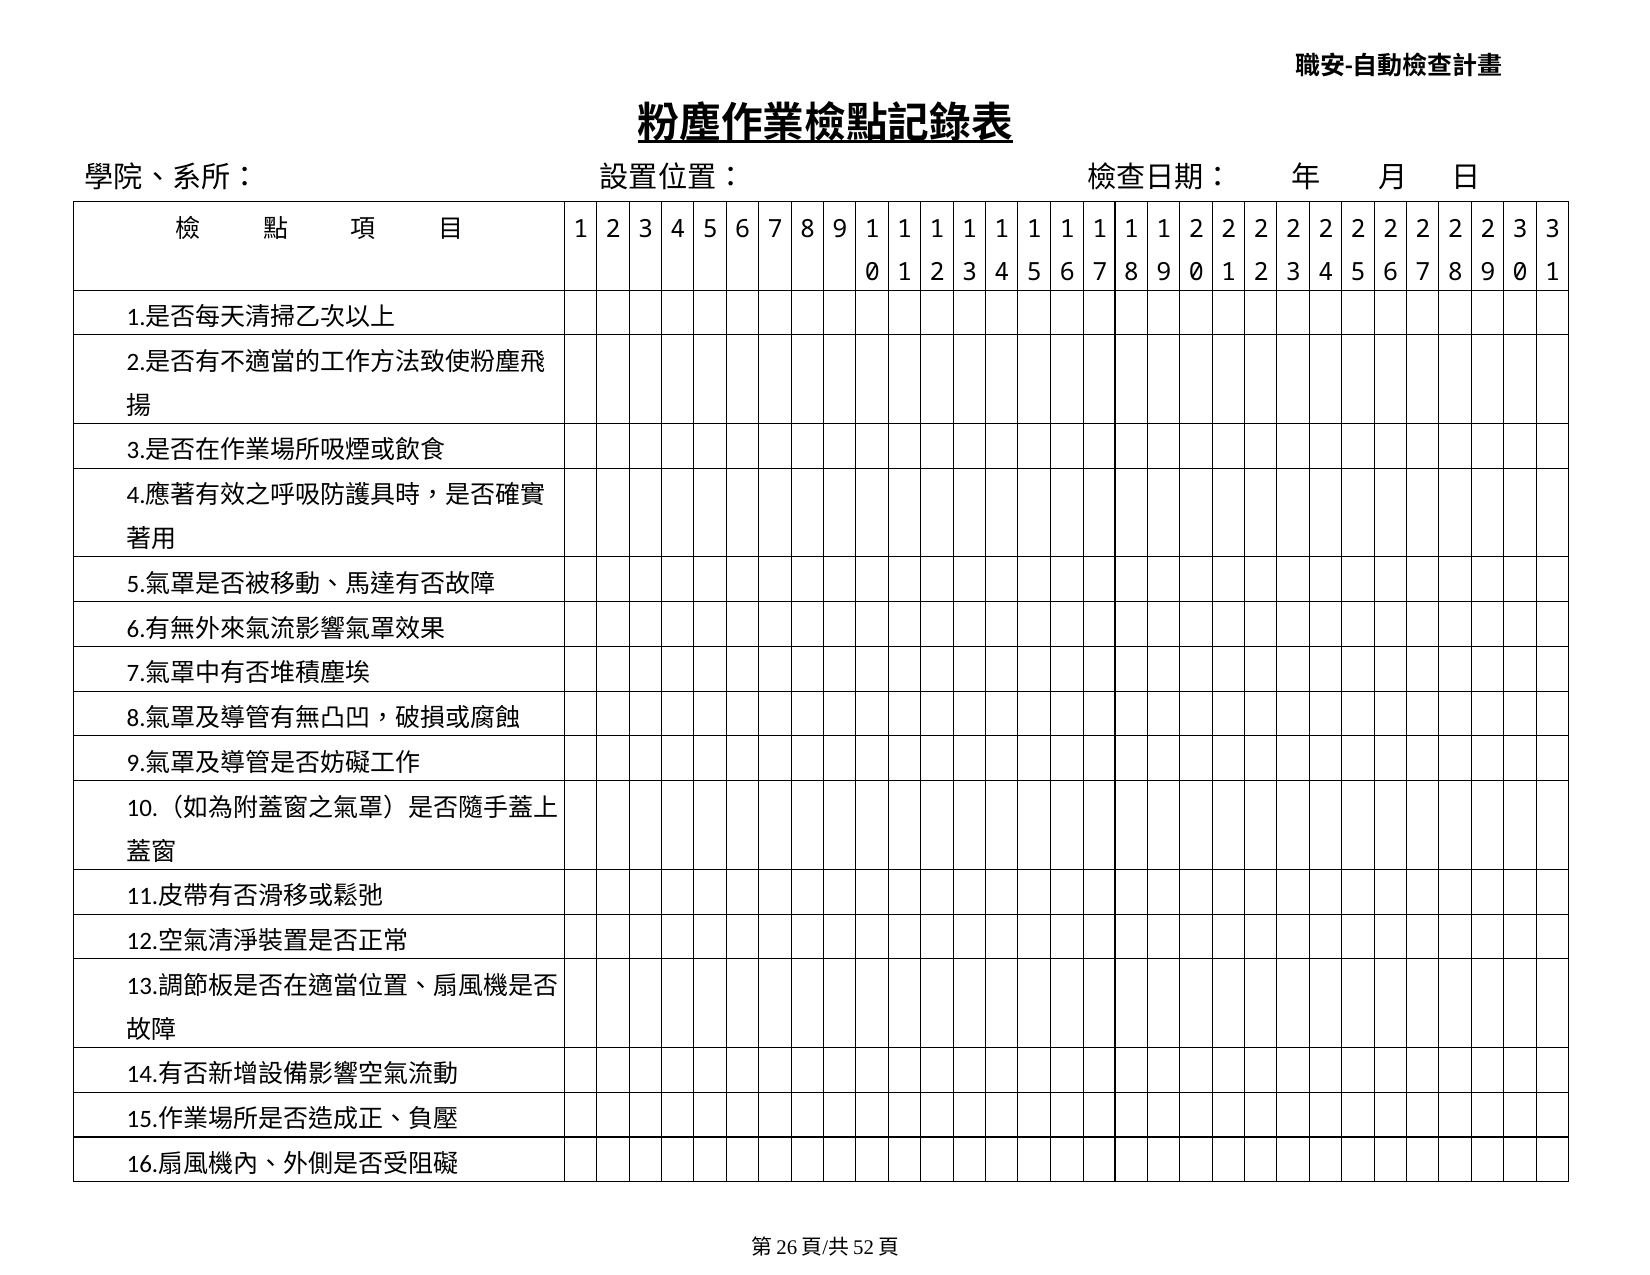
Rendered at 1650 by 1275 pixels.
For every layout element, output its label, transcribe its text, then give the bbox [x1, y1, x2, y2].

table_cell [694, 959, 726, 1047]
table_cell [856, 1093, 888, 1136]
table_cell [1342, 959, 1374, 1047]
table_cell [1472, 291, 1503, 334]
table_cell 31 [1537, 202, 1568, 289]
table_cell [597, 915, 629, 958]
table_cell [1245, 1048, 1276, 1092]
table_cell [1439, 781, 1471, 869]
table_cell [1213, 291, 1244, 334]
table_cell [889, 736, 920, 780]
table_cell [921, 469, 953, 556]
table_cell [759, 870, 791, 913]
table_cell [1051, 424, 1083, 468]
table_cell [1148, 469, 1179, 556]
table_cell 是否每天清掃乙次以上 [74, 291, 564, 334]
table_cell [1116, 647, 1147, 691]
table_cell [1439, 647, 1471, 691]
table_cell [792, 557, 823, 601]
table_cell [597, 692, 629, 735]
table_cell [792, 692, 823, 735]
table_cell [856, 1048, 888, 1092]
table_cell [792, 870, 823, 913]
table_cell [1342, 335, 1374, 423]
table_cell [1504, 1138, 1536, 1181]
table_cell [1407, 959, 1438, 1047]
table_cell [1277, 557, 1309, 601]
table_cell [1439, 959, 1471, 1047]
table_cell [954, 1138, 985, 1181]
table_cell [662, 335, 693, 423]
table_cell [792, 647, 823, 691]
table_cell [1537, 781, 1568, 869]
table_cell [824, 959, 855, 1047]
table_cell [1569, 780, 1576, 869]
table_cell [565, 424, 596, 468]
table_cell [954, 736, 985, 780]
table_cell [1084, 647, 1114, 691]
table_cell [1375, 692, 1406, 735]
table_cell [727, 870, 758, 913]
table_cell [1407, 602, 1438, 646]
table_cell [1504, 692, 1536, 735]
table_cell [1472, 424, 1503, 468]
table_cell [1180, 602, 1212, 646]
table_cell [1148, 291, 1179, 334]
table_cell [1569, 869, 1576, 913]
table_cell [1116, 1093, 1147, 1136]
table_cell [694, 692, 726, 735]
table_cell [1051, 781, 1083, 869]
table_cell [565, 291, 596, 334]
table_cell [1245, 602, 1276, 646]
table_cell 21 [1213, 202, 1244, 289]
table_cell [921, 335, 953, 423]
table_cell [921, 602, 953, 646]
table_cell 27 [1407, 202, 1438, 289]
table_cell [1180, 1093, 1212, 1136]
table_cell [1537, 915, 1568, 958]
table_cell [856, 959, 888, 1047]
table_cell [1148, 1138, 1179, 1181]
table_cell [1213, 736, 1244, 780]
table_cell 6 [727, 202, 758, 289]
table_cell [1472, 335, 1503, 423]
table_cell [1537, 959, 1568, 1047]
table_cell [1375, 291, 1406, 334]
table_cell [1277, 736, 1309, 780]
table_cell [824, 781, 855, 869]
table_cell [1407, 1093, 1438, 1136]
table_cell [1310, 335, 1341, 423]
table_cell 有否新增設備影響空氣流動 [74, 1048, 564, 1092]
table_cell [856, 602, 888, 646]
table_cell [824, 557, 855, 601]
table_cell [1504, 291, 1536, 334]
table_cell [1018, 424, 1050, 468]
table_cell [1537, 736, 1568, 780]
table_cell [1116, 692, 1147, 735]
table_cell [662, 915, 693, 958]
table_cell [1018, 602, 1050, 646]
table_cell [1148, 959, 1179, 1047]
table_cell [1245, 692, 1276, 735]
table_cell [1018, 291, 1050, 334]
table_cell [856, 736, 888, 780]
table_cell 3 [630, 202, 661, 289]
table_cell [824, 647, 855, 691]
table_cell [630, 781, 661, 869]
table_cell [662, 1138, 693, 1181]
table_cell [856, 1138, 888, 1181]
table_cell [1342, 1138, 1374, 1181]
table_cell [856, 557, 888, 601]
table_cell [662, 647, 693, 691]
table_cell [1018, 959, 1050, 1047]
table_cell [986, 736, 1017, 780]
table_cell [759, 1138, 791, 1181]
table_cell [1472, 469, 1503, 556]
table_cell [597, 557, 629, 601]
table_cell [986, 959, 1017, 1047]
table_cell [1277, 1138, 1309, 1181]
table_cell [1504, 647, 1536, 691]
table_cell [889, 602, 920, 646]
table_cell [856, 424, 888, 468]
table_cell [597, 959, 629, 1047]
table_cell [597, 870, 629, 913]
table_cell [1148, 1093, 1179, 1136]
table_cell [759, 557, 791, 601]
table_cell [694, 1138, 726, 1181]
table_cell [630, 870, 661, 913]
table_cell [1051, 915, 1083, 958]
table_cell [954, 602, 985, 646]
table_cell [792, 1138, 823, 1181]
table_cell [662, 870, 693, 913]
table_cell [1537, 602, 1568, 646]
table_cell [1439, 1138, 1471, 1181]
table_cell 10 [856, 202, 888, 289]
table_cell [565, 915, 596, 958]
table_cell [1051, 291, 1083, 334]
table_cell [1180, 781, 1212, 869]
table_cell [630, 959, 661, 1047]
table_cell [1084, 291, 1114, 334]
table_cell [1213, 692, 1244, 735]
table_cell [824, 602, 855, 646]
table_cell [1051, 870, 1083, 913]
table_cell [1439, 557, 1471, 601]
table_cell [759, 335, 791, 423]
table_cell [1245, 424, 1276, 468]
table_cell [1342, 1048, 1374, 1092]
table_cell [824, 291, 855, 334]
table_cell [1569, 1092, 1576, 1136]
table_cell [921, 959, 953, 1047]
table_cell [1051, 469, 1083, 556]
table_cell [597, 736, 629, 780]
table_cell [1084, 424, 1114, 468]
table_cell [630, 692, 661, 735]
table_cell [824, 915, 855, 958]
table_cell [1439, 469, 1471, 556]
table_cell [597, 781, 629, 869]
table_cell [565, 870, 596, 913]
table_cell [792, 736, 823, 780]
table_cell [954, 469, 985, 556]
table_cell [1018, 557, 1050, 601]
table_cell [921, 915, 953, 958]
table_cell [986, 602, 1017, 646]
table_cell [1310, 959, 1341, 1047]
table_cell [824, 1048, 855, 1092]
table_cell [1537, 469, 1568, 556]
table_cell [1148, 870, 1179, 913]
table_cell [1180, 915, 1212, 958]
table_cell [1310, 915, 1341, 958]
table_cell [1018, 915, 1050, 958]
table_cell [921, 1093, 953, 1136]
table_cell [1569, 556, 1576, 601]
table_cell [1116, 1138, 1147, 1181]
table_cell [1342, 1093, 1374, 1136]
table_cell [1277, 1048, 1309, 1092]
table_cell [1245, 781, 1276, 869]
table_cell [792, 959, 823, 1047]
table_cell [662, 736, 693, 780]
table_header 檢查日期： 年 月 日 [1084, 149, 1568, 201]
table_cell [1277, 915, 1309, 958]
table_cell [1569, 468, 1576, 556]
table_cell 11 [889, 202, 920, 289]
table_cell [1342, 736, 1374, 780]
table_cell 空氣清淨裝置是否正常 [74, 915, 564, 958]
table_cell [565, 1093, 596, 1136]
table_cell [792, 1048, 823, 1092]
table_cell [1342, 870, 1374, 913]
table_cell [792, 424, 823, 468]
table_cell [565, 469, 596, 556]
table_cell [662, 469, 693, 556]
table_cell 2 [597, 202, 629, 289]
table_cell [1084, 469, 1114, 556]
table_cell [1310, 736, 1341, 780]
table_cell [1018, 736, 1050, 780]
table_cell [889, 1048, 920, 1092]
table_cell 應著有效之呼吸防護具時，是否確實著用 [74, 469, 564, 556]
table_cell [1213, 1138, 1244, 1181]
table_cell [1504, 602, 1536, 646]
table_cell 16 [1051, 202, 1083, 289]
table_cell [1407, 647, 1438, 691]
table_cell [662, 1048, 693, 1092]
table_cell [1342, 915, 1374, 958]
table_cell 22 [1245, 202, 1276, 289]
table_cell [1439, 736, 1471, 780]
table_cell [856, 335, 888, 423]
table_cell [1375, 1093, 1406, 1136]
table_cell 18 [1116, 202, 1147, 289]
table_cell [1213, 1093, 1244, 1136]
table_cell [1148, 692, 1179, 735]
table_cell [565, 959, 596, 1047]
table_cell [1569, 334, 1576, 423]
table_cell [1213, 959, 1244, 1047]
table_cell [727, 335, 758, 423]
table_cell [792, 291, 823, 334]
table_cell [1148, 781, 1179, 869]
table_cell [727, 424, 758, 468]
table_cell [1116, 291, 1147, 334]
table_cell [954, 915, 985, 958]
table_cell [727, 959, 758, 1047]
table_cell [986, 1138, 1017, 1181]
table_cell [792, 335, 823, 423]
table_cell 氣罩是否被移動、馬達有否故障 [74, 557, 564, 601]
table_cell [1439, 1048, 1471, 1092]
table_cell [565, 1138, 596, 1181]
table_cell [1407, 469, 1438, 556]
table_cell [792, 781, 823, 869]
table_cell [986, 692, 1017, 735]
table_cell [1180, 291, 1212, 334]
table_cell [662, 959, 693, 1047]
table_cell [597, 647, 629, 691]
table_cell [1180, 1048, 1212, 1092]
table_cell [1084, 692, 1114, 735]
table_cell [1504, 781, 1536, 869]
table_cell [889, 469, 920, 556]
table_cell [954, 291, 985, 334]
table_cell [565, 781, 596, 869]
table_cell [1537, 1048, 1568, 1092]
table_cell [1472, 602, 1503, 646]
table_cell [1116, 1048, 1147, 1092]
table_cell [1375, 602, 1406, 646]
table_cell [1116, 915, 1147, 958]
table_cell [630, 424, 661, 468]
table_cell [1375, 1138, 1406, 1181]
table_cell [986, 647, 1017, 691]
table_cell [1310, 291, 1341, 334]
table_cell [921, 557, 953, 601]
table_cell [1472, 870, 1503, 913]
table_header 學院、系所： [82, 149, 597, 201]
table_cell [986, 1048, 1017, 1092]
table_cell [662, 781, 693, 869]
table_cell [1472, 1093, 1503, 1136]
table_cell [759, 424, 791, 468]
table_cell [727, 647, 758, 691]
table_cell [1180, 959, 1212, 1047]
table_cell [597, 424, 629, 468]
table_cell [694, 1048, 726, 1092]
table_cell [1116, 781, 1147, 869]
table_cell [694, 469, 726, 556]
table_cell [1537, 335, 1568, 423]
table_cell [1245, 291, 1276, 334]
table_cell [727, 602, 758, 646]
table_cell [1084, 1093, 1114, 1136]
table_cell [1537, 424, 1568, 468]
table_cell [1116, 469, 1147, 556]
table_cell [1084, 781, 1114, 869]
table_cell [1472, 959, 1503, 1047]
table_cell [662, 602, 693, 646]
table_cell [1504, 424, 1536, 468]
table_cell [1148, 557, 1179, 601]
table_cell [1504, 469, 1536, 556]
table_cell [759, 959, 791, 1047]
table_cell [1310, 469, 1341, 556]
table_cell [1148, 647, 1179, 691]
table_cell [1407, 335, 1438, 423]
table_cell [1051, 692, 1083, 735]
table_cell [1051, 557, 1083, 601]
table_cell [1180, 870, 1212, 913]
table_cell [1569, 958, 1576, 1047]
table_cell [597, 602, 629, 646]
table_cell [954, 781, 985, 869]
table_cell [1277, 602, 1309, 646]
table_cell [1472, 915, 1503, 958]
table_cell [889, 1138, 920, 1181]
table_cell [1375, 915, 1406, 958]
table_cell [1504, 1093, 1536, 1136]
table_cell [1537, 1093, 1568, 1136]
table_cell [824, 692, 855, 735]
table_cell [856, 870, 888, 913]
table_cell [889, 915, 920, 958]
table_cell [1018, 647, 1050, 691]
table_cell 扇風機內、外側是否受阻礙 [74, 1138, 564, 1181]
table_cell [1116, 959, 1147, 1047]
table_cell [824, 1138, 855, 1181]
table_cell [1569, 735, 1576, 780]
table_cell [889, 647, 920, 691]
table_cell [727, 291, 758, 334]
table_cell [694, 870, 726, 913]
table_cell [630, 736, 661, 780]
table_cell [954, 424, 985, 468]
table_cell [1148, 602, 1179, 646]
table_cell [1569, 290, 1576, 334]
table_cell [1310, 692, 1341, 735]
table_cell 24 [1310, 202, 1341, 289]
table_cell [1569, 1047, 1576, 1092]
table_cell [889, 557, 920, 601]
table_cell 4 [662, 202, 693, 289]
table_cell [954, 557, 985, 601]
table_cell 15 [1018, 202, 1050, 289]
table_cell [1569, 914, 1576, 958]
table_cell [1084, 335, 1114, 423]
table_cell [662, 1093, 693, 1136]
table_cell [1375, 424, 1406, 468]
table_cell [1213, 915, 1244, 958]
table_cell [1018, 781, 1050, 869]
table_cell [1310, 602, 1341, 646]
table_cell [1018, 1093, 1050, 1136]
table_cell [1407, 781, 1438, 869]
table_cell [986, 1093, 1017, 1136]
table_cell [662, 692, 693, 735]
table_cell [1439, 1093, 1471, 1136]
table_cell [1375, 781, 1406, 869]
table_cell [986, 915, 1017, 958]
table_cell [1277, 781, 1309, 869]
table_cell 28 [1439, 202, 1471, 289]
table_cell [565, 1048, 596, 1092]
table_cell [1051, 335, 1083, 423]
table_cell [1537, 557, 1568, 601]
table_cell [565, 557, 596, 601]
table_cell [1569, 201, 1576, 289]
table_cell [1116, 870, 1147, 913]
table_cell [1180, 424, 1212, 468]
table_cell [1084, 915, 1114, 958]
table_cell [1375, 1048, 1406, 1092]
table_cell 30 [1504, 202, 1536, 289]
table_cell [727, 557, 758, 601]
table_cell [727, 469, 758, 556]
table_cell 8 [792, 202, 823, 289]
table_cell [597, 469, 629, 556]
table_cell [630, 469, 661, 556]
table_cell [727, 692, 758, 735]
table_cell [1439, 870, 1471, 913]
table_cell [662, 557, 693, 601]
table_cell [1407, 870, 1438, 913]
table_cell [694, 1093, 726, 1136]
table_cell [954, 870, 985, 913]
table_header [1569, 149, 1576, 201]
table_cell [759, 1048, 791, 1092]
table_cell [727, 1093, 758, 1136]
table_cell [1116, 736, 1147, 780]
table_cell 12 [921, 202, 953, 289]
table_cell [921, 424, 953, 468]
table_cell [1342, 424, 1374, 468]
table_cell [921, 1138, 953, 1181]
table_cell [954, 1093, 985, 1136]
table_cell 調節板是否在適當位置、扇風機是否故障 [74, 959, 564, 1047]
table_cell [1375, 959, 1406, 1047]
table_cell [1180, 335, 1212, 423]
table_cell [565, 736, 596, 780]
table_cell [1375, 736, 1406, 780]
table_cell [921, 692, 953, 735]
table_cell [565, 692, 596, 735]
table_cell [1504, 1048, 1536, 1092]
table_cell [954, 959, 985, 1047]
table_cell 是否在作業場所吸煙或飲食 [74, 424, 564, 468]
table_cell [986, 781, 1017, 869]
table_cell [694, 602, 726, 646]
table_cell [1407, 692, 1438, 735]
table_cell [792, 469, 823, 556]
table_cell [986, 291, 1017, 334]
table_cell 7 [759, 202, 791, 289]
table_cell [824, 424, 855, 468]
table_cell [856, 469, 888, 556]
table_cell 氣罩中有否堆積塵埃 [74, 647, 564, 691]
table_cell [1537, 1138, 1568, 1181]
table_cell [1245, 870, 1276, 913]
table_cell [1472, 647, 1503, 691]
table_cell [1375, 469, 1406, 556]
table_cell [1018, 870, 1050, 913]
table_cell [889, 424, 920, 468]
table_cell [694, 335, 726, 423]
table_cell [1310, 647, 1341, 691]
table_cell [1051, 736, 1083, 780]
table_cell [986, 870, 1017, 913]
table_cell [1148, 736, 1179, 780]
table_cell [1245, 469, 1276, 556]
table_cell 是否有不適當的工作方法致使粉塵飛揚 [74, 335, 564, 423]
table_cell [1407, 557, 1438, 601]
table_cell [1472, 557, 1503, 601]
table_cell 氣罩及導管是否妨礙工作 [74, 736, 564, 780]
table_cell [1084, 959, 1114, 1047]
table_cell [597, 291, 629, 334]
table_cell [1245, 915, 1276, 958]
table_cell [1472, 781, 1503, 869]
table_cell [1180, 557, 1212, 601]
table_cell [1472, 1138, 1503, 1181]
table_cell [1277, 692, 1309, 735]
table_cell [986, 424, 1017, 468]
table_cell [1180, 469, 1212, 556]
table_cell [1537, 692, 1568, 735]
table_cell [824, 870, 855, 913]
table_cell [630, 1093, 661, 1136]
table_cell [986, 469, 1017, 556]
table_cell [1504, 736, 1536, 780]
table_cell [921, 870, 953, 913]
table_cell [1213, 781, 1244, 869]
table_cell [1310, 557, 1341, 601]
table_cell 20 [1180, 202, 1212, 289]
table_cell [1245, 959, 1276, 1047]
table_cell [954, 647, 985, 691]
table_cell 5 [694, 202, 726, 289]
table_cell [1439, 291, 1471, 334]
table_cell [1245, 1138, 1276, 1181]
table_cell [889, 870, 920, 913]
table_cell [921, 1048, 953, 1092]
table_cell [565, 647, 596, 691]
text 粉塵作業檢點記錄表 [148, 89, 1502, 149]
table_cell [1310, 424, 1341, 468]
table_cell [921, 647, 953, 691]
table_cell [1569, 691, 1576, 735]
table_cell 13 [954, 202, 985, 289]
table_cell [889, 291, 920, 334]
table_cell [1504, 557, 1536, 601]
table_cell [1084, 736, 1114, 780]
table_cell [1084, 1138, 1114, 1181]
table_cell [856, 647, 888, 691]
table_cell [662, 424, 693, 468]
table_cell [1018, 1048, 1050, 1092]
table_header 設置位置： [597, 149, 1084, 201]
table_cell [1439, 915, 1471, 958]
table_cell [759, 781, 791, 869]
table_cell [759, 1093, 791, 1136]
table_cell [630, 915, 661, 958]
table_cell [1407, 291, 1438, 334]
table_cell [1277, 424, 1309, 468]
table_cell [889, 959, 920, 1047]
table_cell [1277, 870, 1309, 913]
table_cell [1245, 736, 1276, 780]
table_cell [1116, 557, 1147, 601]
table_cell [1213, 469, 1244, 556]
table_cell [1439, 602, 1471, 646]
table_cell [694, 291, 726, 334]
table_cell [1213, 1048, 1244, 1092]
table_cell [1180, 1138, 1212, 1181]
table_cell [759, 602, 791, 646]
table_cell [856, 692, 888, 735]
table_cell [630, 291, 661, 334]
table_cell [1407, 915, 1438, 958]
table_cell [1084, 1048, 1114, 1092]
table_cell [1439, 424, 1471, 468]
table_cell [1375, 557, 1406, 601]
table_cell [1018, 335, 1050, 423]
table_cell [727, 736, 758, 780]
table_cell [1051, 1048, 1083, 1092]
table_cell [1051, 602, 1083, 646]
table_cell [1472, 692, 1503, 735]
table_cell [1180, 647, 1212, 691]
table_cell [1116, 424, 1147, 468]
table_cell [1537, 870, 1568, 913]
table_cell [856, 781, 888, 869]
table_cell [1084, 602, 1114, 646]
table_cell [1310, 1138, 1341, 1181]
table_cell [1245, 335, 1276, 423]
table_cell 29 [1472, 202, 1503, 289]
table_cell [1277, 291, 1309, 334]
table_cell [1245, 647, 1276, 691]
table_cell [1407, 736, 1438, 780]
table_cell [1310, 1093, 1341, 1136]
table_cell [1213, 602, 1244, 646]
table_cell [1213, 335, 1244, 423]
table_cell 25 [1342, 202, 1374, 289]
table_cell [1342, 469, 1374, 556]
table_cell 19 [1148, 202, 1179, 289]
table_cell [759, 291, 791, 334]
table_cell [889, 1093, 920, 1136]
table_cell [1213, 647, 1244, 691]
table_cell [1213, 557, 1244, 601]
table_cell [1439, 692, 1471, 735]
table_cell [727, 781, 758, 869]
table_cell [727, 1138, 758, 1181]
table_cell [889, 692, 920, 735]
table_cell [630, 647, 661, 691]
table_cell [1504, 335, 1536, 423]
table_cell [824, 1093, 855, 1136]
table_cell [1180, 736, 1212, 780]
table_cell [759, 692, 791, 735]
table_cell [1537, 291, 1568, 334]
table_cell [759, 469, 791, 556]
table_cell [1148, 335, 1179, 423]
table_cell [597, 1048, 629, 1092]
table_cell 26 [1375, 202, 1406, 289]
table_cell [1148, 915, 1179, 958]
table_cell [1342, 647, 1374, 691]
table_cell 作業場所是否造成正、負壓 [74, 1093, 564, 1136]
table_cell [889, 335, 920, 423]
table_cell [727, 1048, 758, 1092]
table_cell [1537, 647, 1568, 691]
table_cell [1116, 335, 1147, 423]
table_cell [1569, 646, 1576, 691]
table_cell [792, 602, 823, 646]
table_cell [1569, 423, 1576, 468]
table_cell [565, 335, 596, 423]
table_cell [1504, 915, 1536, 958]
table_cell [1472, 1048, 1503, 1092]
table_cell 9 [824, 202, 855, 289]
table_cell [954, 692, 985, 735]
table_cell 檢 點 項 目 [74, 202, 564, 289]
table_cell [1439, 335, 1471, 423]
table_cell [1213, 870, 1244, 913]
table_cell [1051, 647, 1083, 691]
table_cell [1342, 692, 1374, 735]
table_cell [1407, 1048, 1438, 1092]
table_cell [759, 915, 791, 958]
table_cell [1504, 959, 1536, 1047]
table_cell [1310, 870, 1341, 913]
table_cell 23 [1277, 202, 1309, 289]
table_cell [1277, 959, 1309, 1047]
table_cell [1018, 692, 1050, 735]
table_cell 氣罩及導管有無凸凹，破損或腐蝕 [74, 692, 564, 735]
table_cell [1310, 781, 1341, 869]
table_cell 14 [986, 202, 1017, 289]
table_cell [1569, 1136, 1576, 1181]
table_cell [1310, 1048, 1341, 1092]
table_cell [1148, 1048, 1179, 1092]
table_cell [824, 469, 855, 556]
table_cell （如為附蓋窗之氣罩）是否隨手蓋上蓋窗 [74, 781, 564, 869]
table_cell [1084, 870, 1114, 913]
table_cell [856, 291, 888, 334]
table_cell [1213, 424, 1244, 468]
table_cell [1116, 602, 1147, 646]
table_cell [630, 602, 661, 646]
table_cell [1245, 557, 1276, 601]
table_cell [792, 915, 823, 958]
table_cell [759, 647, 791, 691]
table_cell [792, 1093, 823, 1136]
table_cell [824, 736, 855, 780]
table_cell [1375, 870, 1406, 913]
table_cell [597, 1093, 629, 1136]
table_cell [630, 1048, 661, 1092]
table_cell [1277, 335, 1309, 423]
table_cell 1 [565, 202, 596, 289]
table_cell [1375, 335, 1406, 423]
table_cell [1051, 959, 1083, 1047]
table_header [74, 149, 82, 201]
table_cell [1407, 1138, 1438, 1181]
table_cell [1148, 424, 1179, 468]
table_cell [694, 557, 726, 601]
table_cell [630, 1138, 661, 1181]
table_cell [759, 736, 791, 780]
table_cell 有無外來氣流影響氣罩效果 [74, 602, 564, 646]
table_cell [921, 736, 953, 780]
table_cell [597, 335, 629, 423]
table_cell [1342, 781, 1374, 869]
table_cell [1277, 469, 1309, 556]
table_cell [1051, 1093, 1083, 1136]
table_cell [1084, 557, 1114, 601]
table_cell [1277, 1093, 1309, 1136]
table_cell [1472, 736, 1503, 780]
table_cell [1018, 1138, 1050, 1181]
table_cell [986, 335, 1017, 423]
table_cell [662, 291, 693, 334]
table_cell [1180, 692, 1212, 735]
table_cell [824, 335, 855, 423]
table_cell 17 [1084, 202, 1114, 289]
table_cell [694, 736, 726, 780]
table_cell [856, 915, 888, 958]
table_cell [921, 291, 953, 334]
table_cell [921, 781, 953, 869]
table_cell [1277, 647, 1309, 691]
table_cell [694, 424, 726, 468]
table_cell [1051, 1138, 1083, 1181]
table_cell [694, 647, 726, 691]
table_cell [727, 915, 758, 958]
table_cell [630, 335, 661, 423]
table_cell [1342, 291, 1374, 334]
table_cell [1342, 602, 1374, 646]
table_cell [1569, 601, 1576, 646]
table_cell [954, 335, 985, 423]
table_cell [1342, 557, 1374, 601]
table_cell [694, 781, 726, 869]
table_cell [1018, 469, 1050, 556]
table_cell [597, 1138, 629, 1181]
table_cell [694, 915, 726, 958]
table_cell [630, 557, 661, 601]
table_cell 皮帶有否滑移或鬆弛 [74, 870, 564, 913]
table_cell [565, 602, 596, 646]
table_cell [889, 781, 920, 869]
table_cell [1407, 424, 1438, 468]
table_cell [1245, 1093, 1276, 1136]
table_cell [986, 557, 1017, 601]
table_cell [954, 1048, 985, 1092]
table_cell [1375, 647, 1406, 691]
table_cell [1504, 870, 1536, 913]
